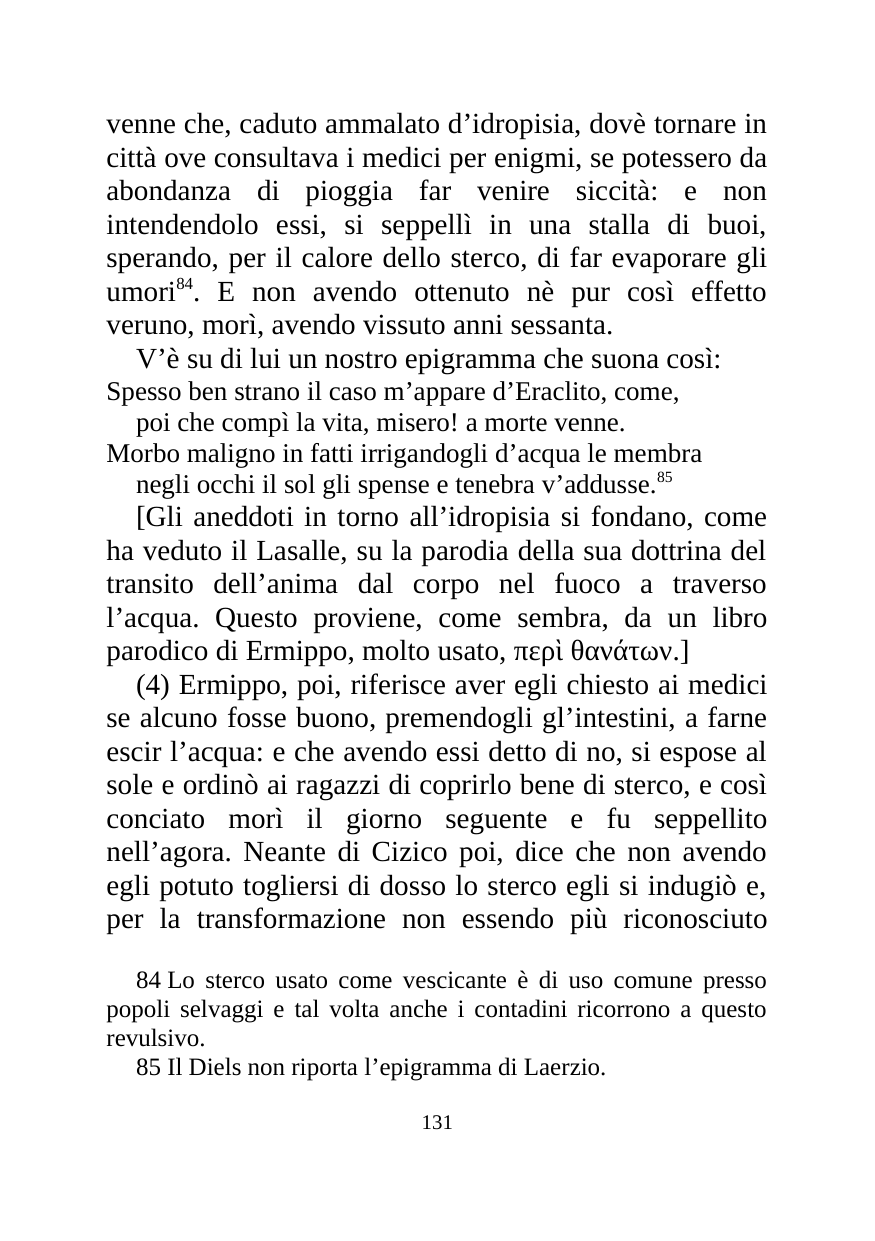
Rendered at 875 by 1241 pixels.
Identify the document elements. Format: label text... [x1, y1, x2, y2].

text (4) Ermippo, poi, riferisce aver egli chiesto ai medici se alcuno fosse buono, premendogli gl’intestini, a farne escir l’acqua: e che avendo essi detto di no, si espose al sole e ordinò ai ragazzi di coprirlo bene di sterco, e così conciato morì il giorno seguente e fu seppellito nell’agora. Neante di Cizico poi, dice che non avendo egli potuto togliersi di dosso lo sterco egli si indugiò e, per la transformazione non essendo più riconosciuto [106, 667, 768, 935]
text Morbo maligno in fatti irrigandogli d’acqua le membra negli occhi il sol gli spense e tenebra v’addusse. [106, 437, 768, 499]
text Spesso ben strano il caso m’appare d’Eraclito, come, poi che compì la vita, misero! a morte venne. [106, 374, 768, 437]
text V’è su di lui un nostro epigramma che suona così: [106, 341, 768, 374]
text Il Diels non riporta l’epigramma di Laerzio. [106, 1052, 768, 1080]
text [Gli aneddoti in torno all’idropisia si fondano, come ha veduto il Lasalle, su la parodia della sua dottrina del transito dell’anima dal corpo nel fuoco a traverso l’acqua. Questo proviene, come sembra, da un libro parodico di Ermippo, molto usato, περὶ θανάτων.] [106, 499, 768, 667]
text venne che, caduto ammalato d’idropisia, dovè tornare in città ove consultava i medici per enigmi, se potessero da abondanza di pioggia far venire siccità: e non intendendolo essi, si seppellì in una stalla di buoi, sperando, per il calore dello sterco, di far evaporare gli umori. E non avendo ottenuto nè pur così effetto veruno, morì, avendo vissuto anni sessanta. [106, 106, 768, 341]
text Lo sterco usato come vescicante è di uso comune presso popoli selvaggi e tal volta anche i contadini ricorrono a questo revulsivo. [106, 965, 768, 1052]
